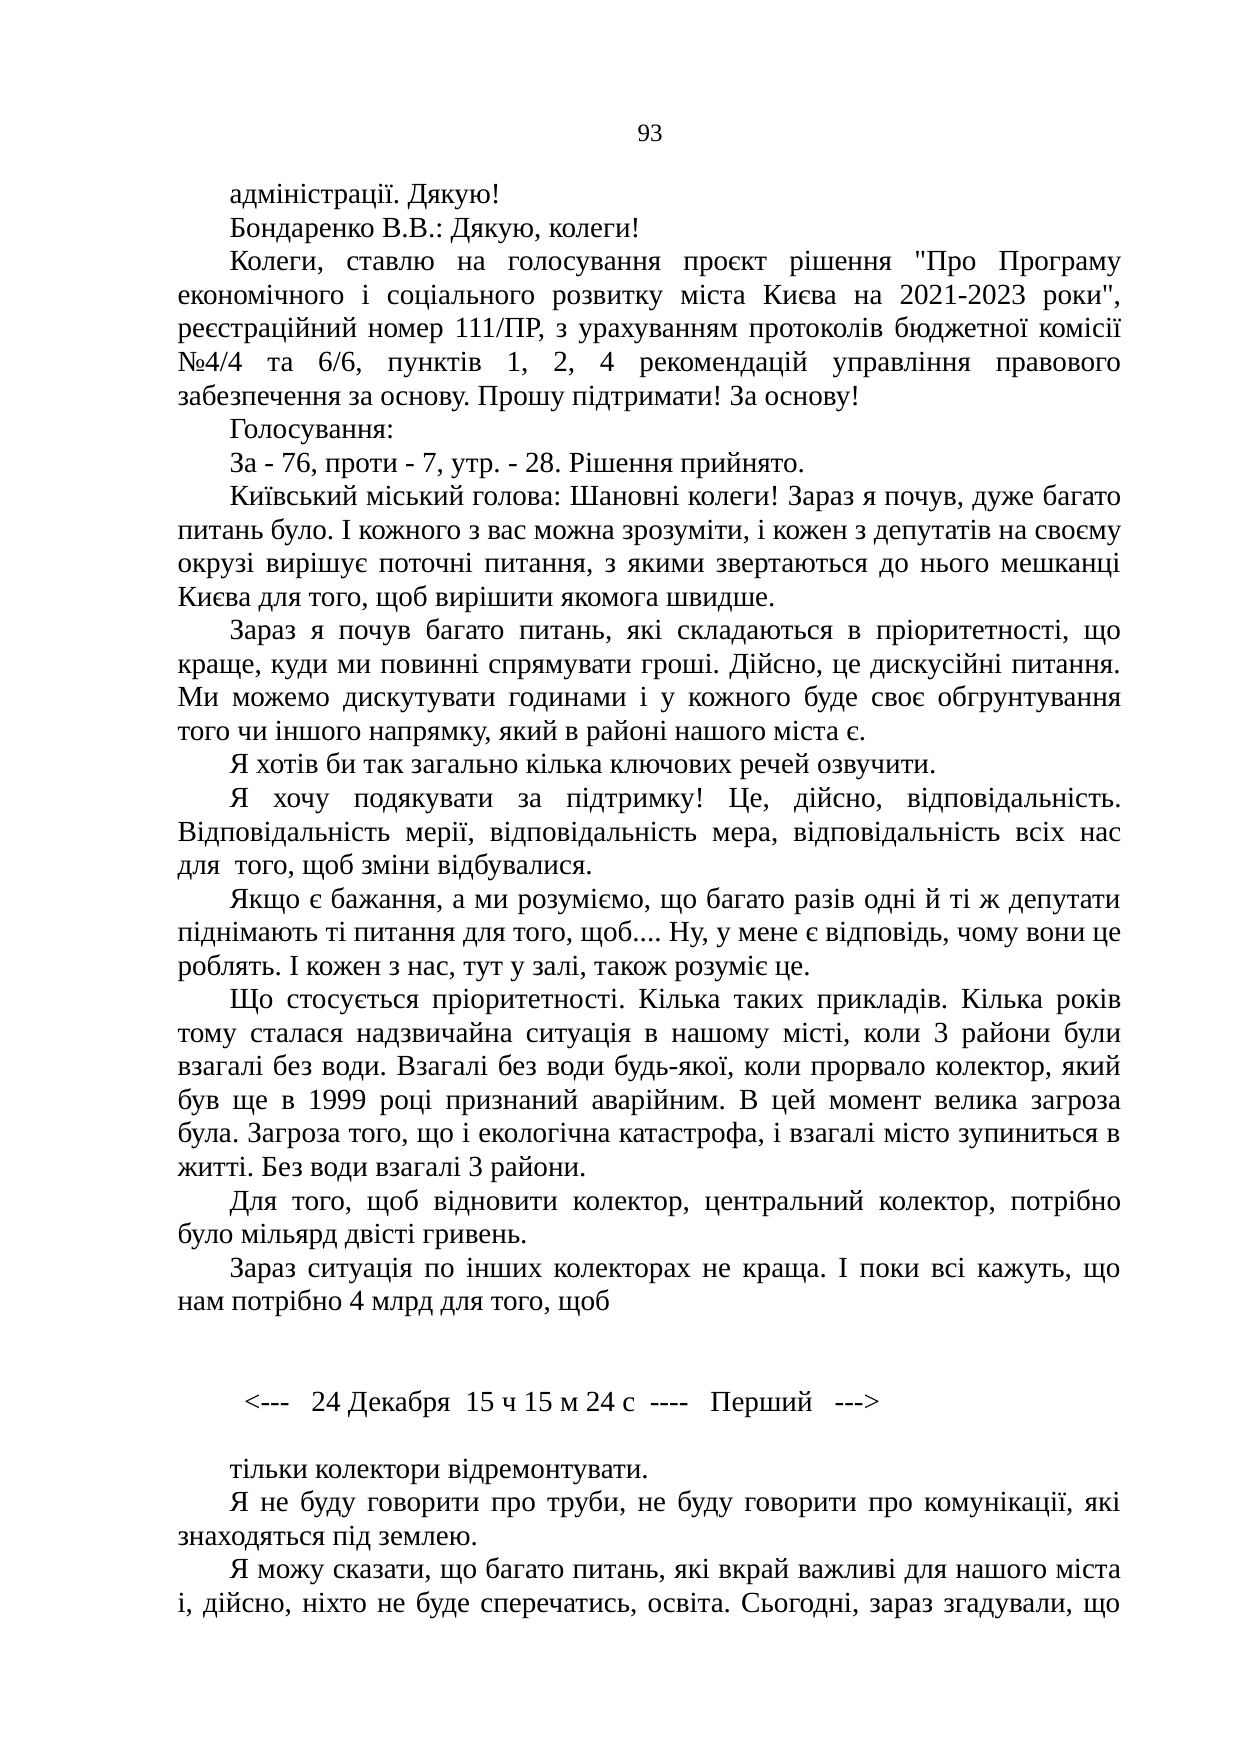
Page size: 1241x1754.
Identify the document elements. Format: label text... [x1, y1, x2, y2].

text <--- 24 Декабря 15 ч 15 м 24 с ---- Перший ---> [177, 1384, 1122, 1417]
text Зараз я почув багато питань, які складаються в пріоритетності, що краще, куди ми повинні спрямувати гроші. Дійсно, це дискусійні питання. Ми можемо дискутувати годинами і у кожного буде своє обгрунтування того чи іншого напрямку, який в районі нашого міста є. [177, 612, 1122, 747]
text Для того, щоб відновити колектор, центральний колектор, потрібно було мільярд двісті гривень. [177, 1183, 1122, 1250]
text Зараз ситуація по інших колекторах не краща. І поки всі кажуть, що нам потрібно 4 млрд для того, щоб [177, 1250, 1122, 1317]
text Колеги, ставлю на голосування проєкт рішення "Про Програму економічного і соціального розвитку міста Києва на 2021-2023 роки", реєстраційний номер 111/ПР, з урахуванням протоколів бюджетної комісії №4/4 та 6/6, пунктів 1, 2, 4 рекомендацій управління правового забезпечення за основу. Прошу підтримати! За основу! [177, 243, 1122, 411]
text Голосування: [177, 411, 1122, 445]
text Що стосується пріоритетності. Кілька таких прикладів. Кілька років тому сталася надзвичайна ситуація в нашому місті, коли 3 райони були взагалі без води. Взагалі без води будь-якої, коли прорвало колектор, який був ще в 1999 році признаний аварійним. В цей момент велика загроза була. Загроза того, що і екологічна катастрофа, і взагалі місто зупиниться в житті. Без води взагалі 3 райони. [177, 981, 1122, 1183]
text Київський міський голова: Шановні колеги! Зараз я почув, дуже багато питань було. І кожного з вас можна зрозуміти, і кожен з депутатів на своєму окрузі вирішує поточні питання, з якими звертаються до нього мешканці Києва для того, щоб вирішити якомога швидше. [177, 478, 1122, 612]
text Якщо є бажання, а ми розуміємо, що багато разів одні й ті ж депутати піднімають ті питання для того, щоб.... Ну, у мене є відповідь, чому вони це роблять. І кожен з нас, тут у залі, також розуміє це. [177, 881, 1122, 981]
text тільки колектори відремонтувати. [177, 1451, 1122, 1484]
text Бондаренко В.В.: Дякую, колеги! [177, 210, 1122, 243]
text Я хотів би так загально кілька ключових речей озвучити. [177, 747, 1122, 780]
text Я не буду говорити про труби, не буду говорити про комунікації, які знаходяться під землею. [177, 1484, 1122, 1552]
text Я хочу подякувати за підтримку! Це, дійсно, відповідальність. Відповідальність мерії, відповідальність мера, відповідальність всіх нас для того, щоб зміни відбувалися. [177, 780, 1122, 881]
text адміністрації. Дякую! [177, 176, 1122, 210]
text За - 76, проти - 7, утр. - 28. Рішення прийнято. [177, 445, 1122, 478]
text Я можу сказати, що багато питань, які вкрай важливі для нашого міста і, дійсно, ніхто не буде сперечатись, освіта. Сьогодні, зараз згадували, що [177, 1552, 1122, 1619]
